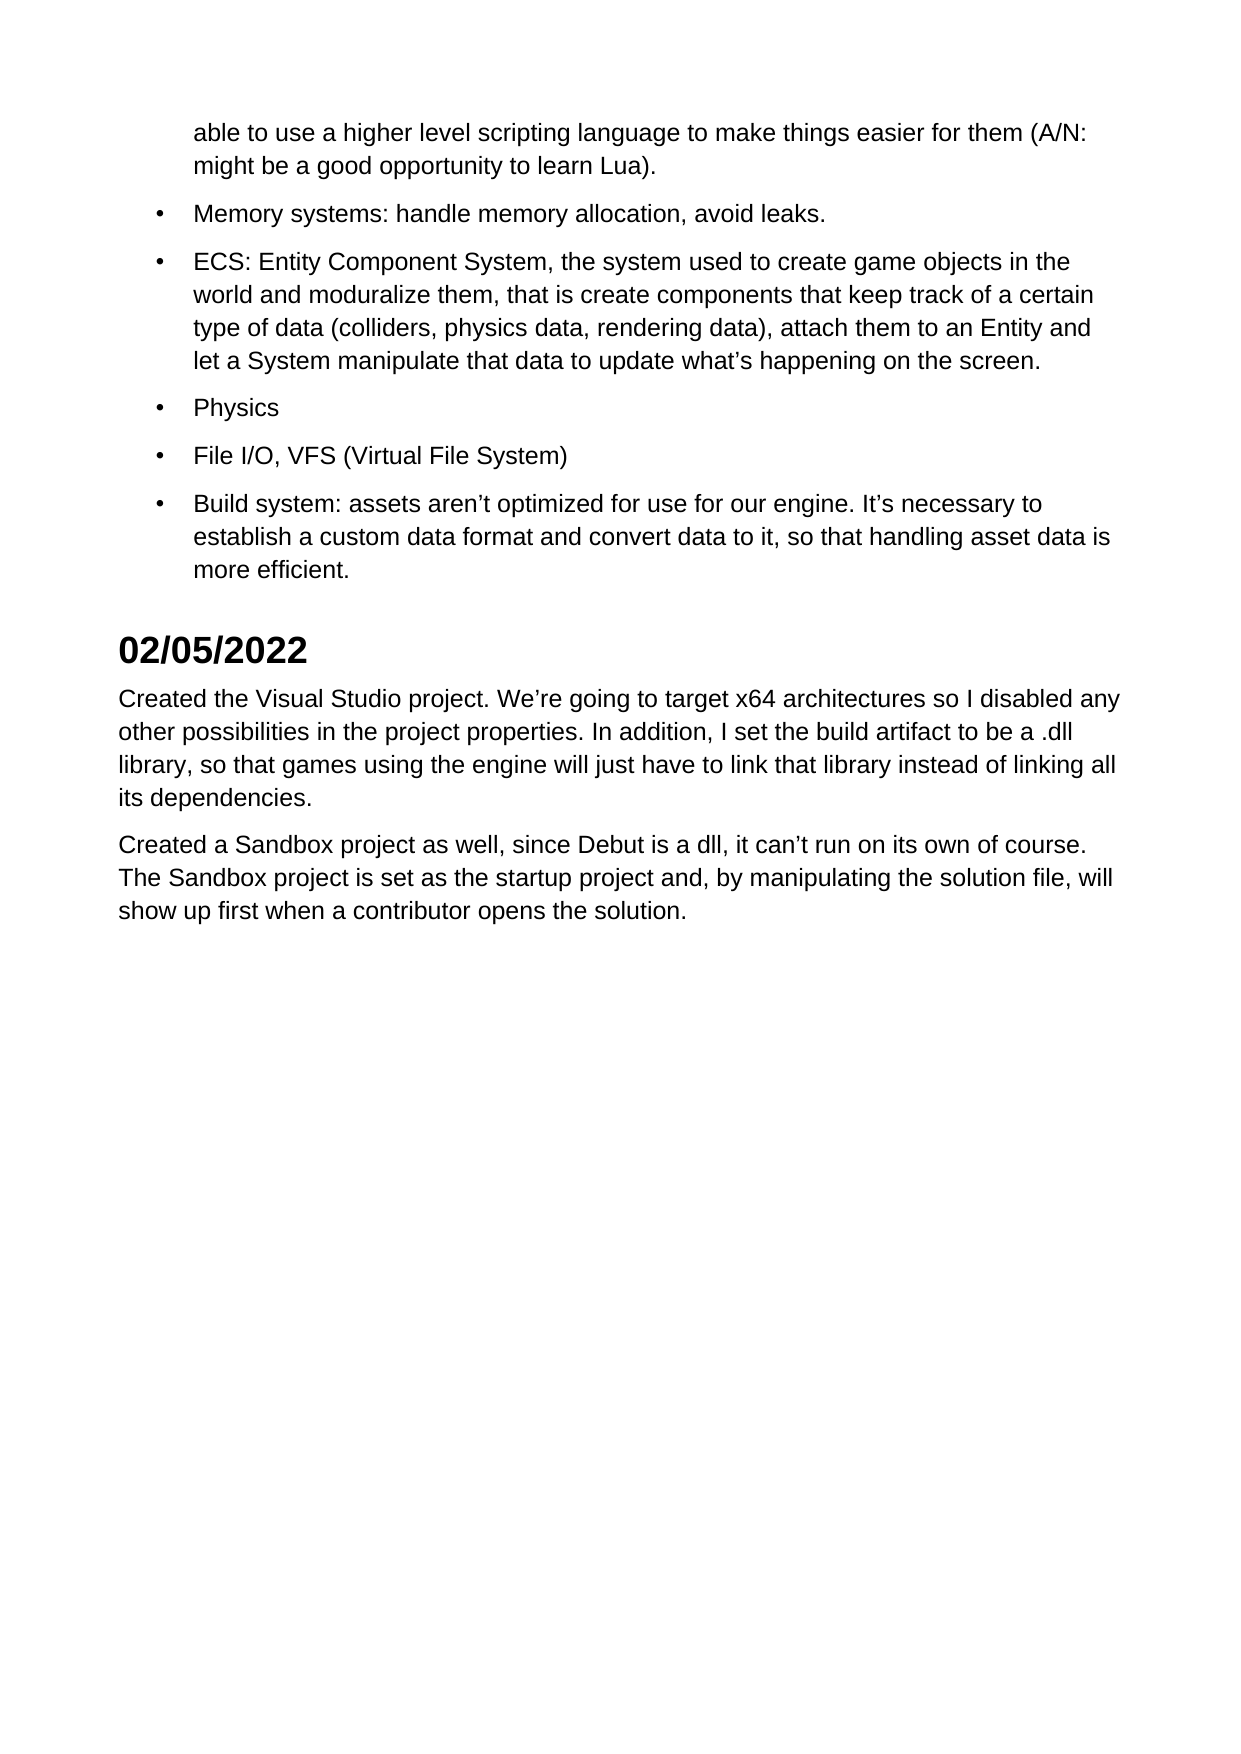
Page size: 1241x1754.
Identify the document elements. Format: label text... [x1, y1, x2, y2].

list File I/O, VFS (Virtual File System) [156, 441, 1122, 470]
list Physics [156, 393, 1122, 422]
list ECS: Entity Component System, the system used to create game objects in the world and moduralize them, that is create components that keep track of a certain type of data (colliders, physics data, rendering data), attach them to an Entity and let a System manipulate that data to update what’s happening on the screen. [156, 246, 1122, 374]
text Created the Visual Studio project. We’re going to target x64 architectures so I disabled any other possibilities in the project properties. In addition, I set the build artifact to be a .dll library, so that games using the engine will just have to link that library instead of linking all its dependencies. [118, 683, 1122, 811]
list Build system: assets aren’t optimized for use for our engine. It’s necessary to establish a custom data format and convert data to it, so that handling asset data is more efficient. [156, 489, 1122, 583]
subtitle 02/05/2022 [118, 627, 1122, 671]
list Memory systems: handle memory allocation, avoid leaks. [156, 199, 1122, 228]
text Created a Sandbox project as well, since Debut is a dll, it can’t run on its own of course. The Sandbox project is set as the startup project and, by manipulating the solution file, will show up first when a contributor opens the solution. [118, 830, 1122, 925]
list able to use a higher level scripting language to make things easier for them (A/N: might be a good opportunity to learn Lua). [156, 118, 1122, 180]
